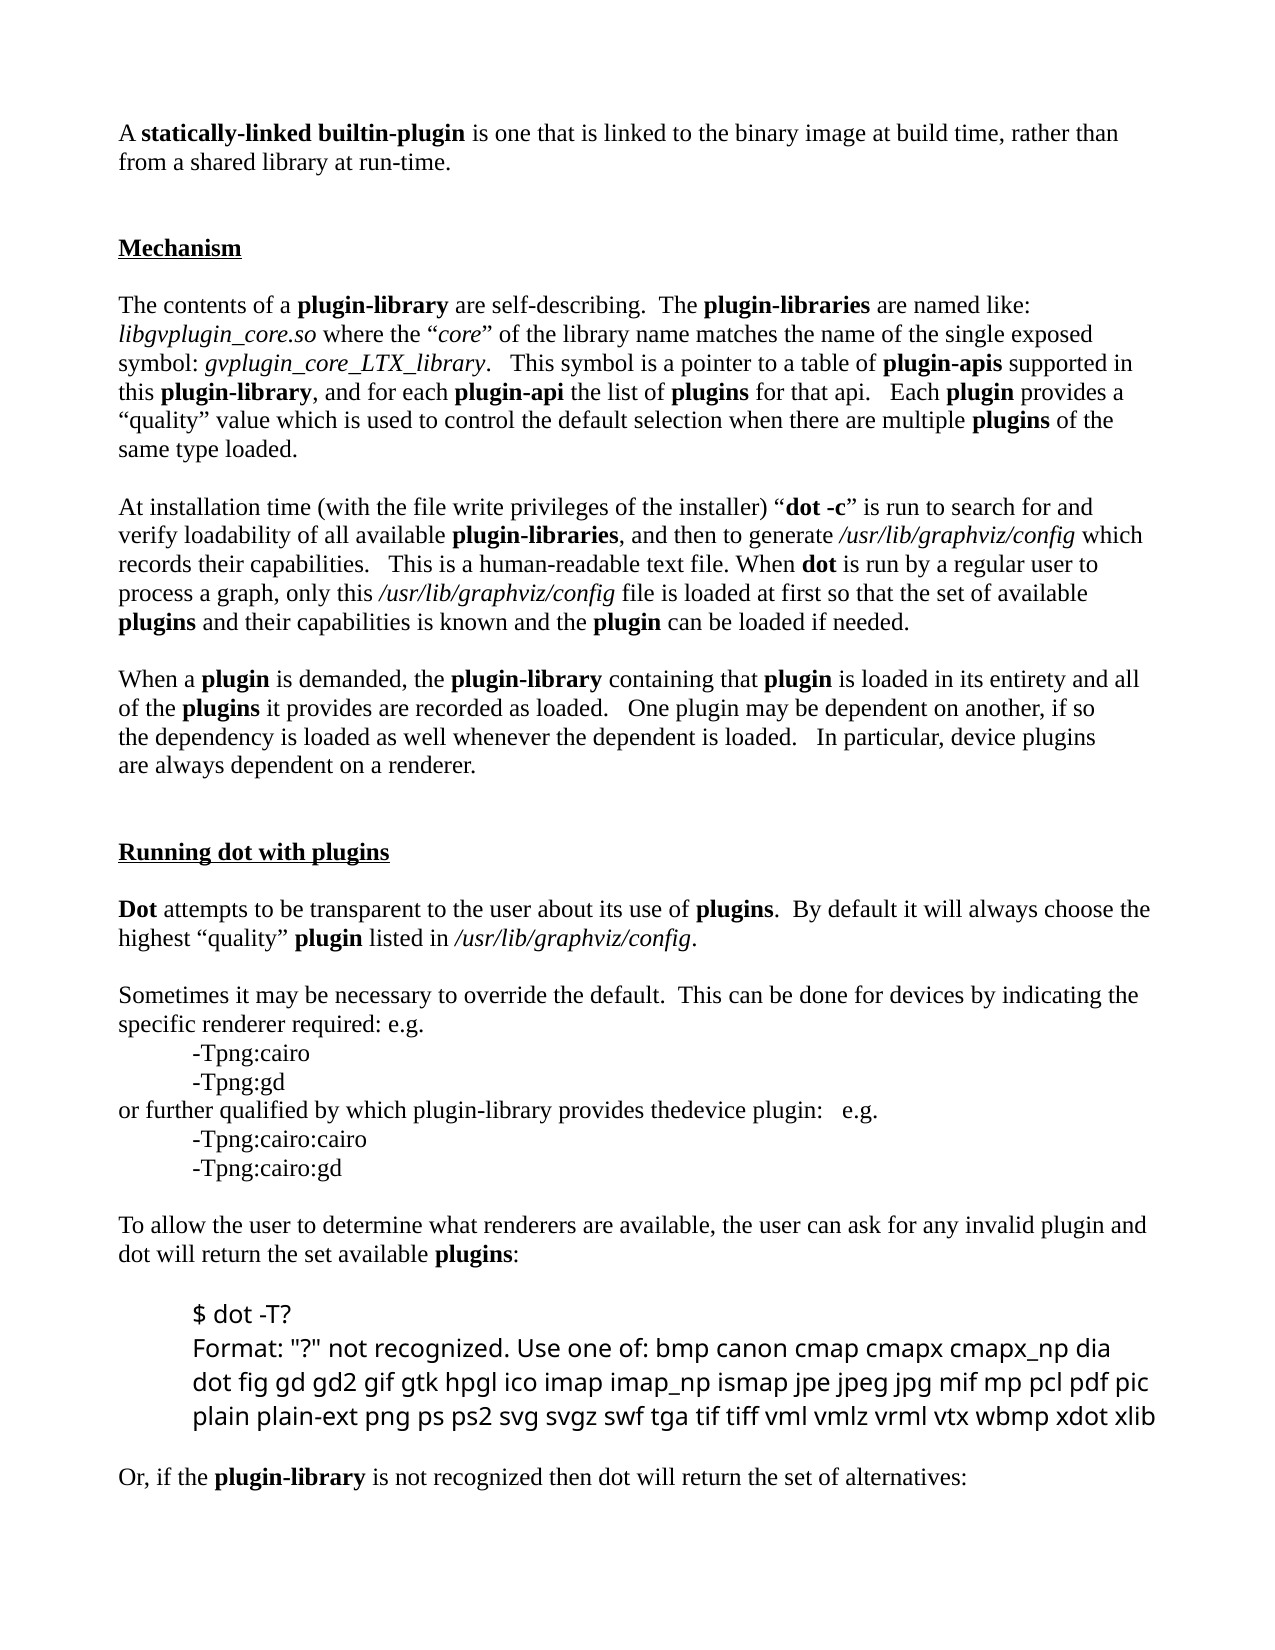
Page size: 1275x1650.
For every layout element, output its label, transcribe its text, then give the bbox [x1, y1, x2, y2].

text Running dot with plugins [118, 837, 1157, 866]
text Or, if the plugin-library is not recognized then dot will return the set of alternatives: [118, 1462, 1157, 1491]
text Dot attempts to be transparent to the user about its use of plugins. By default it will always choose the highest “quality” plugin listed in /usr/lib/graphviz/config. [118, 894, 1157, 952]
text A statically-linked builtin-plugin is one that is linked to the binary image at build time, rather than from a shared library at run-time. [118, 118, 1157, 176]
text Mechanism [118, 233, 1157, 262]
text -Tpng:cairo:cairo [192, 1124, 1157, 1153]
text -Tpng:cairo:gd [192, 1153, 1157, 1182]
text When a plugin is demanded, the plugin-library containing that plugin is loaded in its entirety and all of the plugins it provides are recorded as loaded. One plugin may be dependent on another, if so [118, 664, 1157, 722]
text the dependency is loaded as well whenever the dependent is loaded. In particular, device plugins [118, 722, 1157, 751]
text To allow the user to determine what renderers are available, the user can ask for any invalid plugin and dot will return the set available plugins: [118, 1211, 1157, 1268]
text -Tpng:gd [192, 1067, 1157, 1096]
text or further qualified by which plugin-library provides thedevice plugin: e.g. [118, 1096, 1157, 1124]
text Sometimes it may be necessary to override the default. This can be done for devices by indicating the specific renderer required: e.g. [118, 981, 1157, 1038]
text $ dot -T? [192, 1297, 1157, 1331]
text -Tpng:cairo [192, 1038, 1157, 1067]
text are always dependent on a renderer. [118, 751, 1157, 779]
text At installation time (with the file write privileges of the installer) “dot -c” is run to search for and verify loadability of all available plugin-libraries, and then to generate /usr/lib/graphviz/config which records their capabilities. This is a human-readable text file. When dot is run by a regular user to process a graph, only this /usr/lib/graphviz/config file is loaded at first so that the set of available plugins and their capabilities is known and the plugin can be loaded if needed. [118, 492, 1157, 636]
text The contents of a plugin-library are self-describing. The plugin-libraries are named like: libgvplugin_core.so where the “core” of the library name matches the name of the single exposed symbol: gvplugin_core_LTX_library. This symbol is a pointer to a table of plugin-apis supported in this plugin-library, and for each plugin-api the list of plugins for that api. Each plugin provides a “quality” value which is used to control the default selection when there are multiple plugins of the same type loaded. [118, 291, 1157, 463]
text Format: "?" not recognized. Use one of: bmp canon cmap cmapx cmapx_np dia dot fig gd gd2 gif gtk hpgl ico imap imap_np ismap jpe jpeg jpg mif mp pcl pdf pic plain plain-ext png ps ps2 svg svgz swf tga tif tiff vml vmlz vrml vtx wbmp xdot xlib [192, 1331, 1157, 1433]
